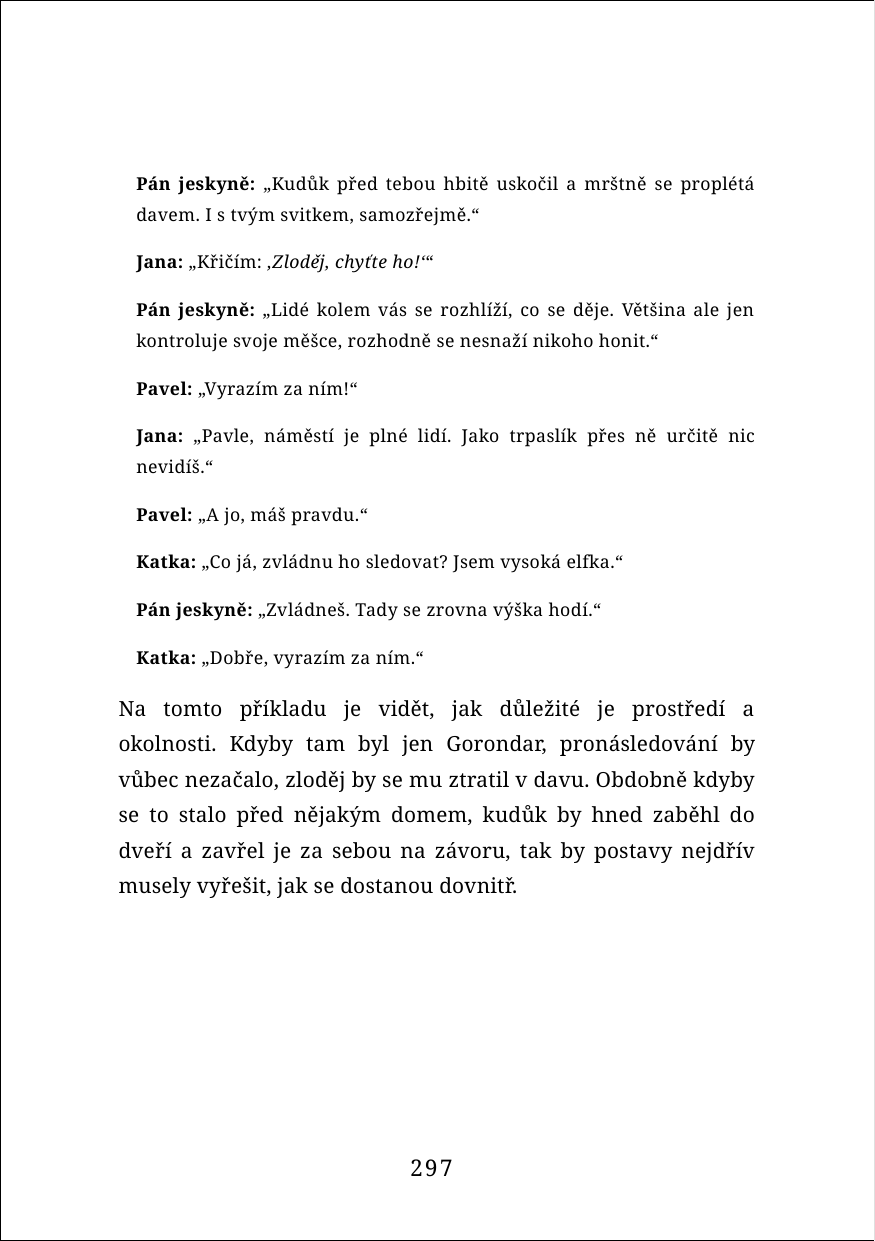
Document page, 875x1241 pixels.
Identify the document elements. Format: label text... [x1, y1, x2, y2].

text Pán jeskyně: „Kudůk před tebou hbitě uskočil a mrštně se proplétá davem. I s tvým svitkem, samozřejmě.“ [136, 172, 756, 226]
text Pán jeskyně: „Lidé kolem vás se rozhlíží, co se děje. Většina ale jen kontroluje svoje měšce, rozhodně se nesnaží nikoho honit.“ [136, 298, 756, 352]
text Pavel: „Vyrazím za ním!“ [136, 376, 756, 400]
text Katka: „Co já, zvládnu ho sledovat? Jsem vysoká elfka.“ [136, 550, 756, 574]
text Pavel: „A jo, máš pravdu.“ [136, 502, 756, 526]
text Jana: „Křičím: ‚Zloděj, chyťte ho!‘“ [136, 250, 756, 274]
text Na tomto příkladu je vidět, jak důležité je prostředí a okolnosti. Kdyby tam byl jen Gorondar, pronásledování by vůbec nezačalo, zloděj by se mu ztratil v davu. Obdobně kdyby se to stalo před nějakým domem, kudůk by hned zaběhl do dveří a zavřel je za sebou na závoru, tak by postavy nejdřív musely vyřešit, jak se dostanou dovnitř. [118, 694, 756, 900]
text Jana: „Pavle, náměstí je plné lidí. Jako trpaslík přes ně určitě nic nevidíš.“ [136, 424, 756, 478]
text Katka: „Dobře, vyrazím za ním.“ [136, 646, 756, 670]
text Pán jeskyně: „Zvládneš. Tady se zrovna výška hodí.“ [136, 598, 756, 622]
